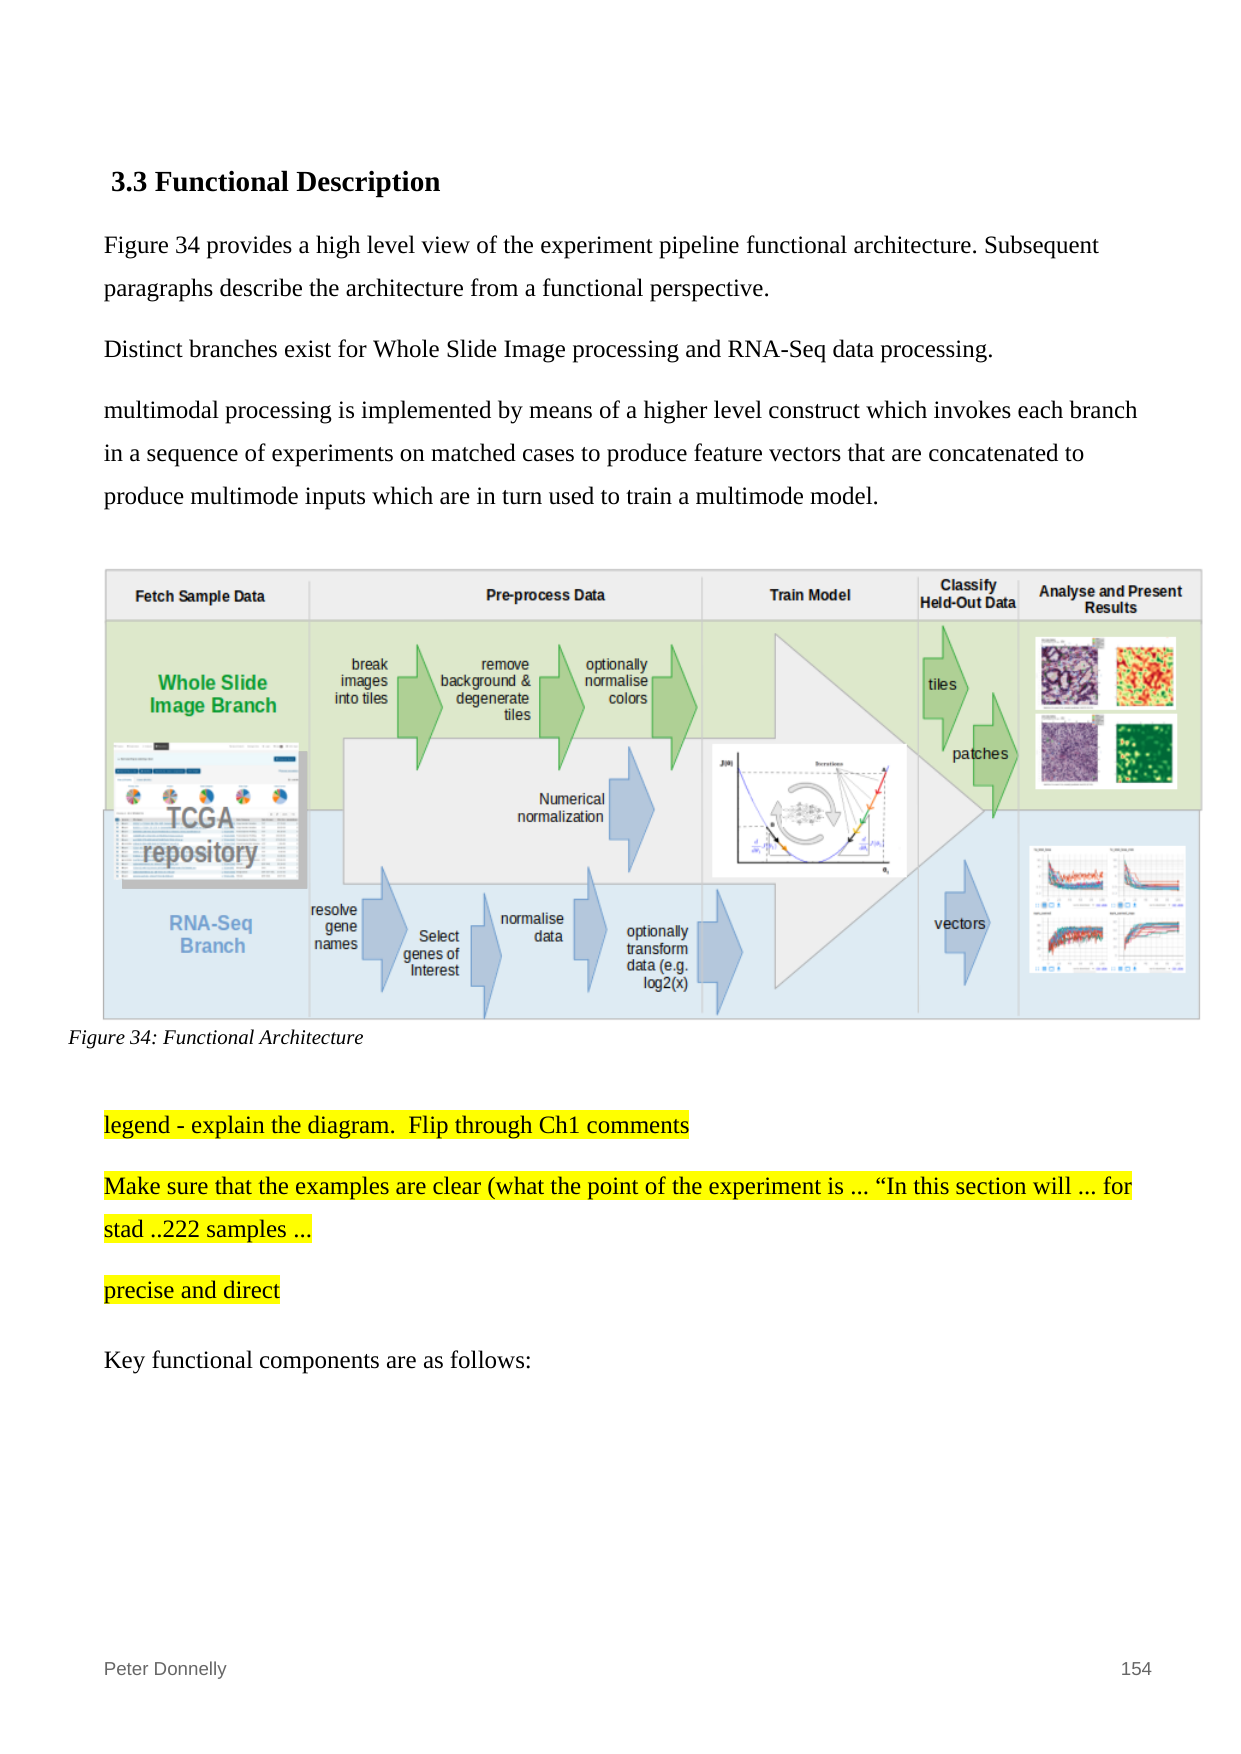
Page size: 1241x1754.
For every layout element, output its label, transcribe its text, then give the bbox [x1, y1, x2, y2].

text ­ [68, 560, 91, 572]
text legend - explain the diagram. Flip through Ch1 comments [103, 1110, 1146, 1139]
text Key functional components are as follows: [103, 1345, 1146, 1373]
text multimodal processing is implemented by means of a higher level construct which invokes each branch in a sequence of experiments on matched cases to produce feature vectors that are concatenated to produce multimode inputs which are in turn used to train a multimode model. [103, 395, 1146, 510]
subtitle Functional Description [103, 164, 1146, 198]
picture [91, 559, 1217, 1026]
text precise and direct [103, 1275, 1146, 1304]
text ­ [1217, 560, 1240, 572]
text Figure 34 provides a high level view of the experiment pipeline functional architecture. Subsequent paragraphs describe the architecture from a functional perspective. [103, 230, 1146, 302]
text ­ [103, 542, 1146, 559]
text Make sure that the examples are clear (what the point of the experiment is ... “In this section will ... for stad ..222 samples ... [103, 1171, 1146, 1243]
text Distinct branches exist for Whole Slide Image processing and RNA-Seq data processing. [103, 334, 1146, 363]
text Figure 34: Functional Architecture [68, 1023, 1240, 1049]
text ­ [103, 1049, 1146, 1078]
